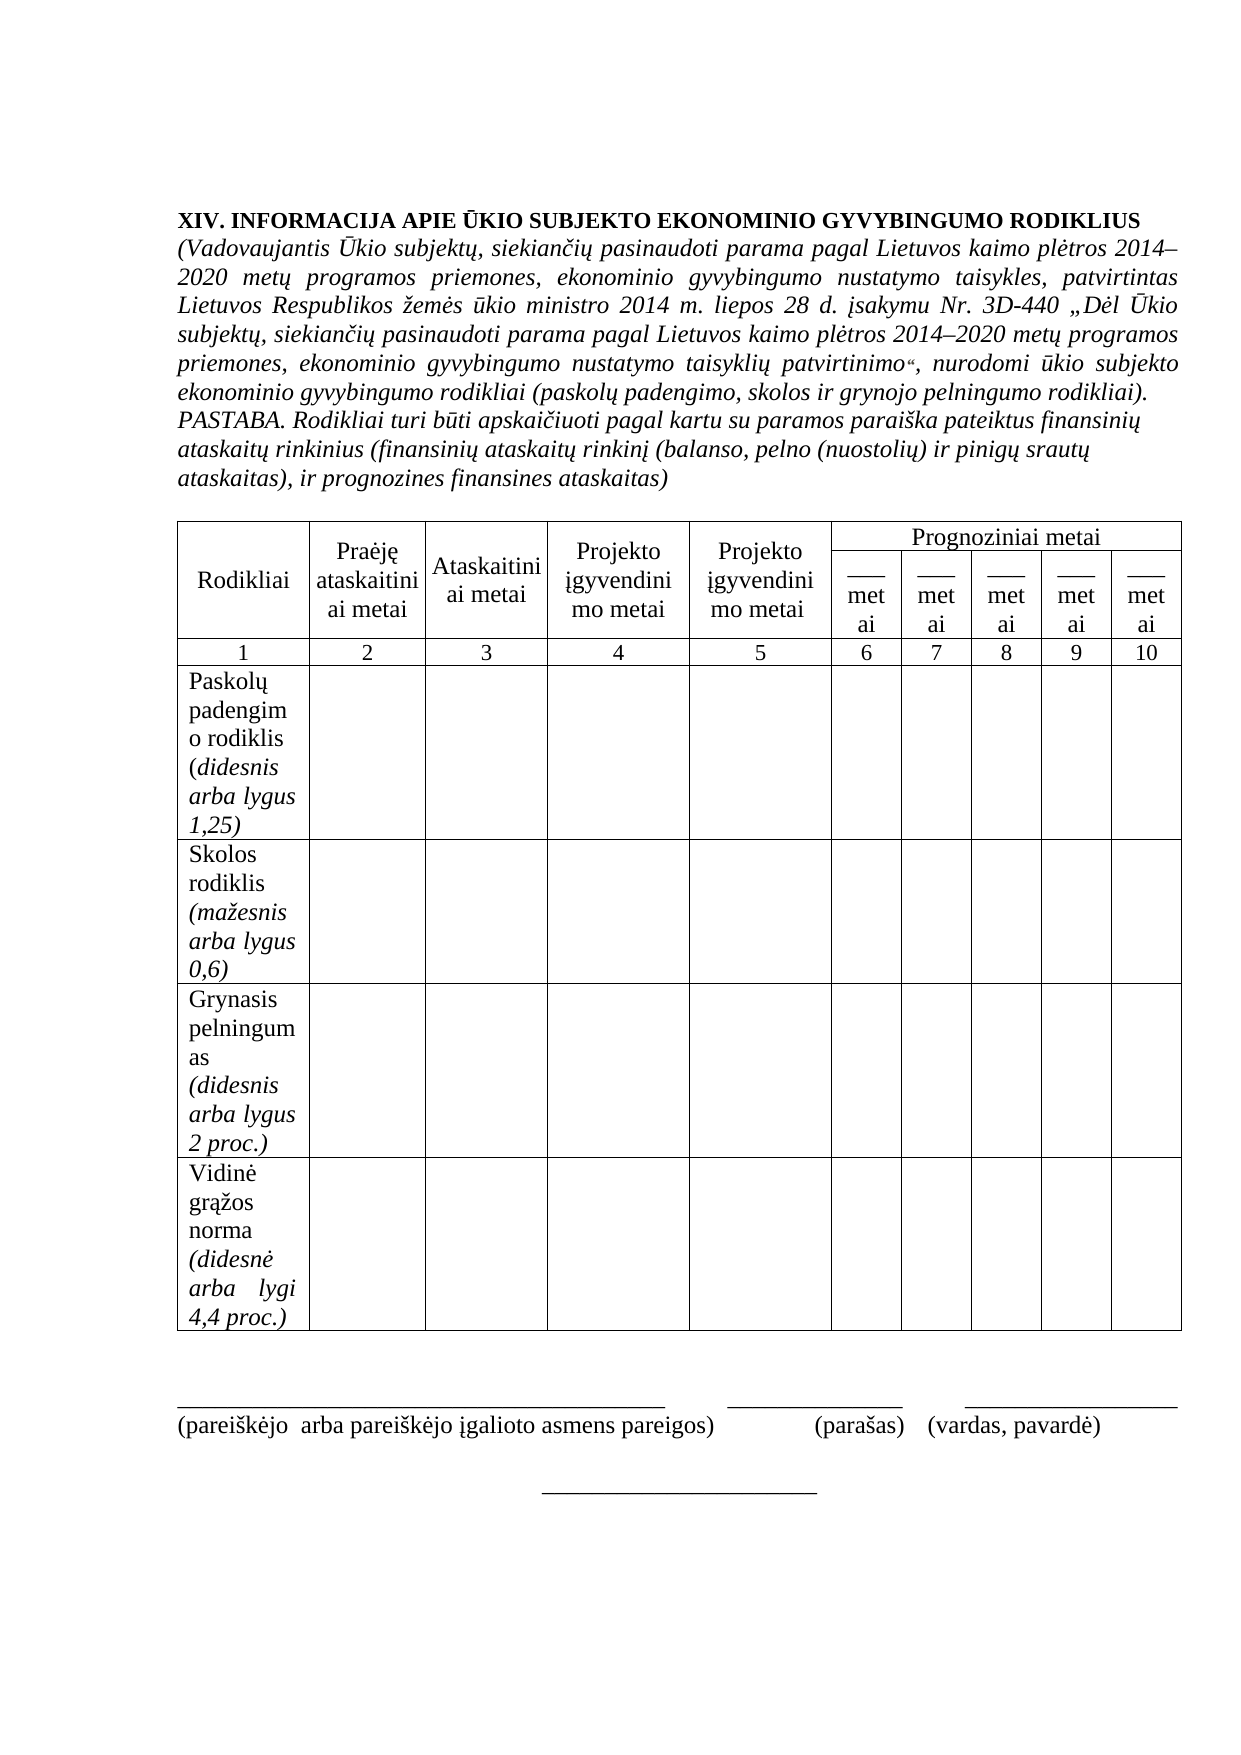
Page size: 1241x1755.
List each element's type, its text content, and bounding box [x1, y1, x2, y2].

table_cell [972, 1158, 1041, 1330]
table_cell [902, 984, 971, 1157]
table_cell [902, 1158, 971, 1330]
table_cell [548, 840, 689, 983]
table_cell [310, 984, 425, 1157]
table_cell [1112, 984, 1181, 1157]
table_cell 1 [178, 639, 309, 665]
table_cell [832, 840, 901, 983]
table_cell ___ metai [832, 551, 901, 638]
text (Vadovaujantis Ūkio subjektų, siekiančių pasinaudoti parama pagal Lietuvos kaimo plėtros 2014–2020 metų programos priemones, ekonominio gyvybingumo nustatymo taisykles, patvirtintas Lietuvos Respublikos žemės ūkio ministro 2014 m. liepos 28 d. įsakymu Nr. 3D-440 „Dėl Ūkio subjektų, siekiančių pasinaudoti parama pagal Lietuvos kaimo plėtros 2014–2020 metų programos priemones, ekonominio gyvybingumo nustatymo taisyklių patvirtinimo“, nurodomi ūkio subjekto ekonominio gyvybingumo rodikliai (paskolų padengimo, skolos ir grynojo pelningumo rodikliai). [177, 233, 1181, 406]
table_cell [1112, 666, 1181, 838]
table_cell [832, 1158, 901, 1330]
table_cell 2 [310, 639, 425, 665]
table_cell 6 [832, 639, 901, 665]
table_cell [690, 1158, 831, 1330]
table_cell [426, 840, 547, 983]
table_cell [426, 1158, 547, 1330]
table_cell ___ metai [1112, 551, 1181, 638]
table_cell [832, 666, 901, 838]
table_cell [310, 1158, 425, 1330]
table_cell 9 [1042, 639, 1111, 665]
table_cell [972, 984, 1041, 1157]
table_cell [1042, 666, 1111, 838]
table_cell Vidinė grąžos norma (didesnė arba lygi 4,4 proc.) [178, 1158, 309, 1330]
table_cell ___ metai [1042, 551, 1111, 638]
table_cell [548, 1158, 689, 1330]
table_cell [426, 984, 547, 1157]
table_header Ataskaitiniai metai [426, 522, 547, 638]
table_cell 4 [548, 639, 689, 665]
table_cell ___ metai [972, 551, 1041, 638]
table_header Projekto įgyvendinimo metai [548, 522, 689, 638]
table_cell 3 [426, 639, 547, 665]
table_cell [690, 984, 831, 1157]
table_cell Skolos rodiklis (mažesnis arba lygus 0,6) [178, 840, 309, 983]
text XIV. INFORMACIJA APIE ŪKIO SUBJEKTO EKONOMINIO GYVYBINGUMO RODIKLIUS [177, 207, 1181, 233]
table_cell [1042, 984, 1111, 1157]
table_cell [548, 984, 689, 1157]
table_cell [1112, 1158, 1181, 1330]
table_cell ___ metai [902, 551, 971, 638]
text (pareiškėjo arba pareiškėjo įgalioto asmens pareigos) (parašas) (vardas, pavardė) [177, 1411, 1181, 1439]
table_header Rodikliai [178, 522, 309, 638]
table_cell [310, 666, 425, 838]
table_cell [1112, 840, 1181, 983]
text _______________________________________ ______________ _________________ [177, 1382, 1181, 1411]
table_cell [426, 666, 547, 838]
table_cell 8 [972, 639, 1041, 665]
table_cell [832, 984, 901, 1157]
table_cell 7 [902, 639, 971, 665]
table_cell [902, 666, 971, 838]
table_header Praėję ataskaitiniai metai [310, 522, 425, 638]
table_header Projekto įgyvendinimo metai [690, 522, 831, 638]
table_cell [972, 666, 1041, 838]
table_cell [1042, 1158, 1111, 1330]
table_cell 10 [1112, 639, 1181, 665]
table_cell [1042, 840, 1111, 983]
table_cell Grynasis pelningumas (didesnis arba lygus 2 proc.) [178, 984, 309, 1157]
table_cell Paskolų padengimo rodiklis (didesnis arba lygus 1,25) [178, 666, 309, 838]
text ______________________ [177, 1468, 1181, 1497]
table_cell [310, 840, 425, 983]
table_cell [690, 840, 831, 983]
text PASTABA. Rodikliai turi būti apskaičiuoti pagal kartu su paramos paraiška pateiktus finansinių ataskaitų rinkinius (finansinių ataskaitų rinkinį (balanso, pelno (nuostolių) ir pinigų srautų ataskaitas), ir prognozines finansines ataskaitas) [177, 406, 1181, 492]
table_header Prognoziniai metai [832, 522, 1181, 550]
table_cell [902, 840, 971, 983]
table_cell [548, 666, 689, 838]
table_cell [972, 840, 1041, 983]
table_cell 5 [690, 639, 831, 665]
table_cell [690, 666, 831, 838]
